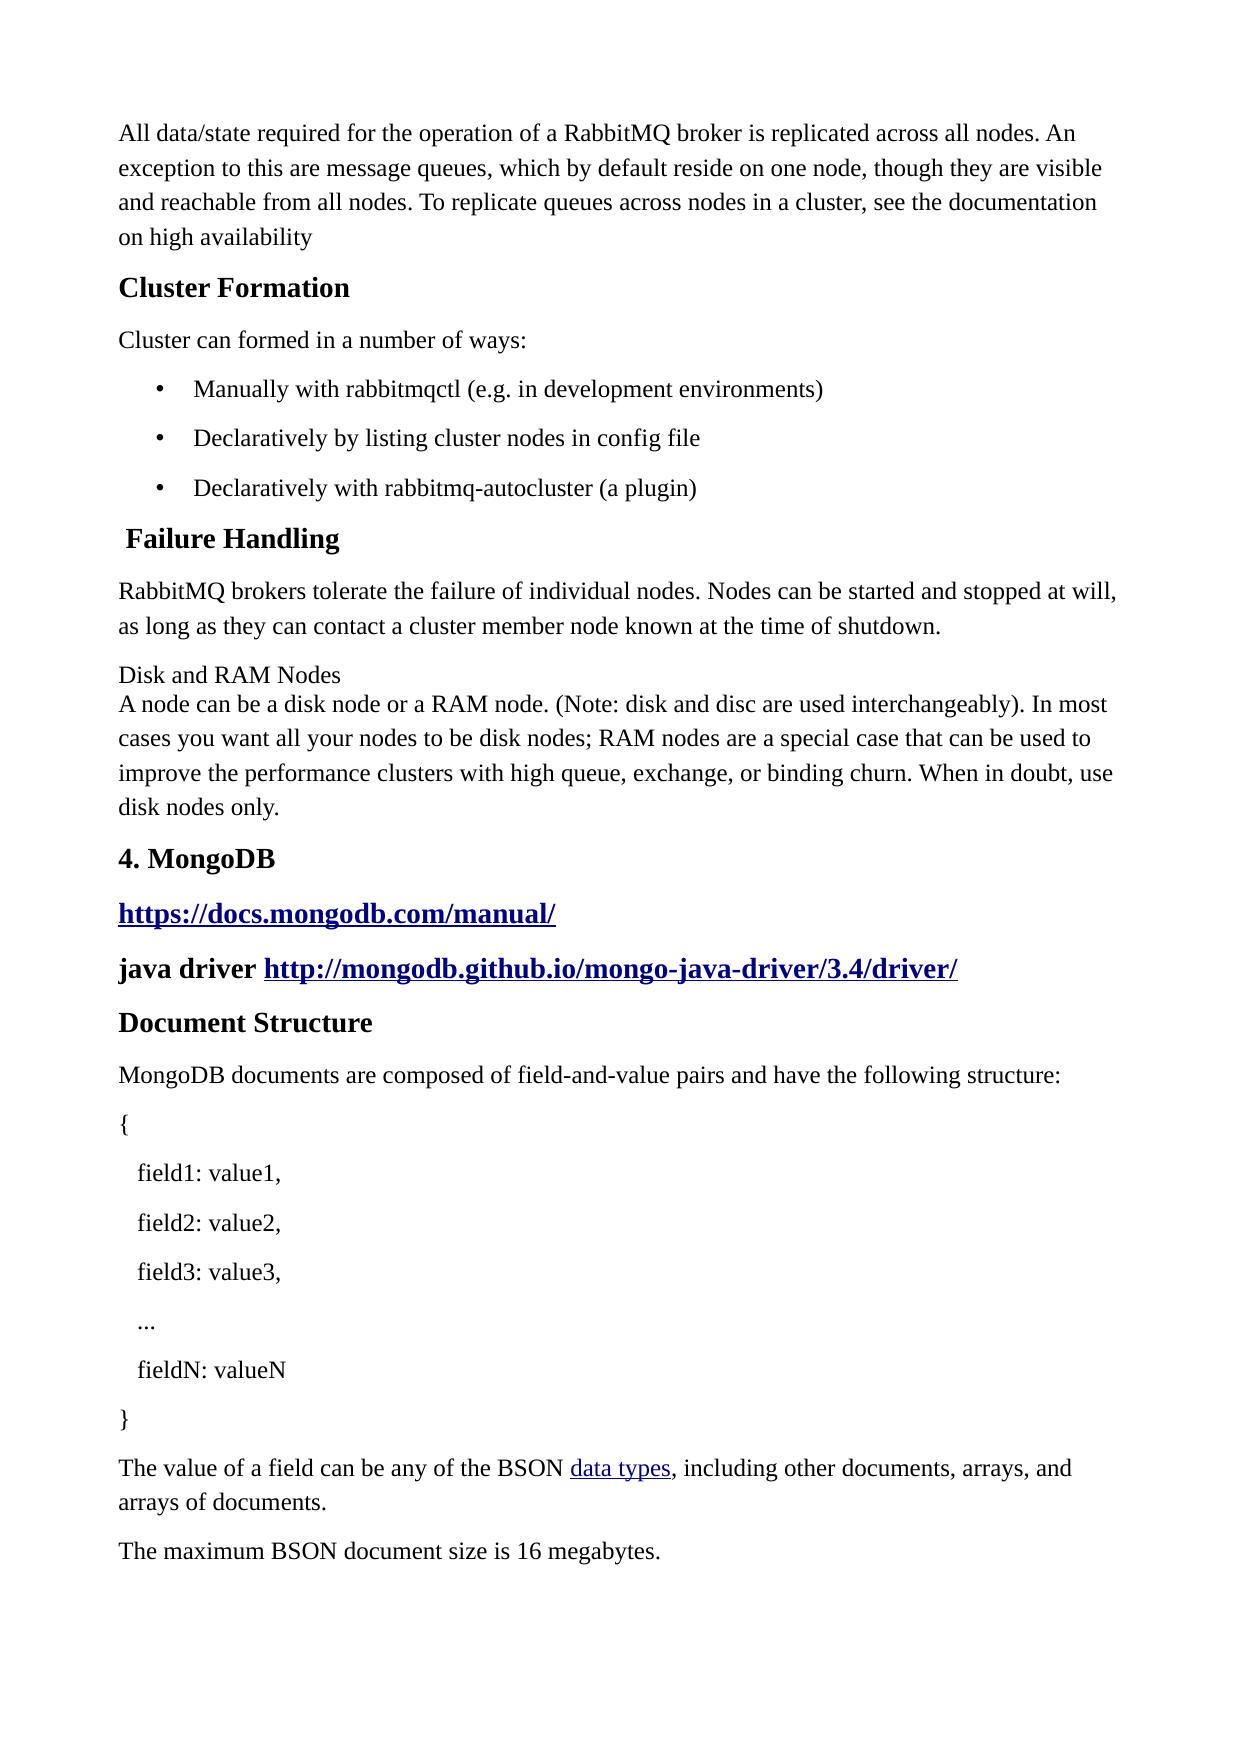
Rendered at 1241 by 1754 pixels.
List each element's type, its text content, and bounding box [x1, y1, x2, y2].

text } [118, 1404, 1122, 1433]
list Declaratively by listing cluster nodes in config file [156, 423, 1122, 452]
text { [118, 1109, 1122, 1138]
text Cluster can formed in a number of ways: [118, 325, 1122, 354]
text 4. MongoDB [118, 841, 1122, 875]
text java driver http://mongodb.github.io/mongo-java-driver/3.4/driver/ [118, 951, 1122, 984]
text Document Structure [118, 1006, 1122, 1039]
text A node can be a disk node or a RAM node. (Note: disk and disc are used interchangeably). In most cases you want all your nodes to be disk nodes; RAM nodes are a special case that can be used to improve the performance clusters with high queue, exchange, or binding churn. When in doubt, use disk nodes only. [118, 689, 1122, 821]
text fieldN: valueN [118, 1355, 1122, 1383]
text MongoDB documents are composed of field-and-value pairs and have the following structure: [118, 1060, 1122, 1089]
subtitle Disk and RAM Nodes [118, 660, 1122, 689]
text ... [118, 1306, 1122, 1334]
text field2: value2, [118, 1208, 1122, 1236]
text field1: value1, [118, 1158, 1122, 1187]
list Manually with rabbitmqctl (e.g. in development environments) [156, 374, 1122, 403]
text RabbitMQ brokers tolerate the failure of individual nodes. Nodes can be started and stopped at will, as long as they can contact a cluster member node known at the time of shutdown. [118, 576, 1122, 640]
text All data/state required for the operation of a RabbitMQ broker is replicated across all nodes. An exception to this are message queues, which by default reside on one node, though they are visible and reachable from all nodes. To replicate queues across nodes in a cluster, see the documentation on high availability [118, 118, 1122, 250]
list Declaratively with rabbitmq-autocluster (a plugin) [156, 473, 1122, 501]
text Cluster Formation [118, 271, 1122, 304]
text https://docs.mongodb.com/manual/ [118, 896, 1122, 929]
text field3: value3, [118, 1257, 1122, 1285]
text The maximum BSON document size is 16 megabytes. [118, 1536, 1122, 1565]
text The value of a field can be any of the BSON data types, including other documents, arrays, and arrays of documents. [118, 1453, 1122, 1516]
text Failure Handling [118, 522, 1122, 555]
